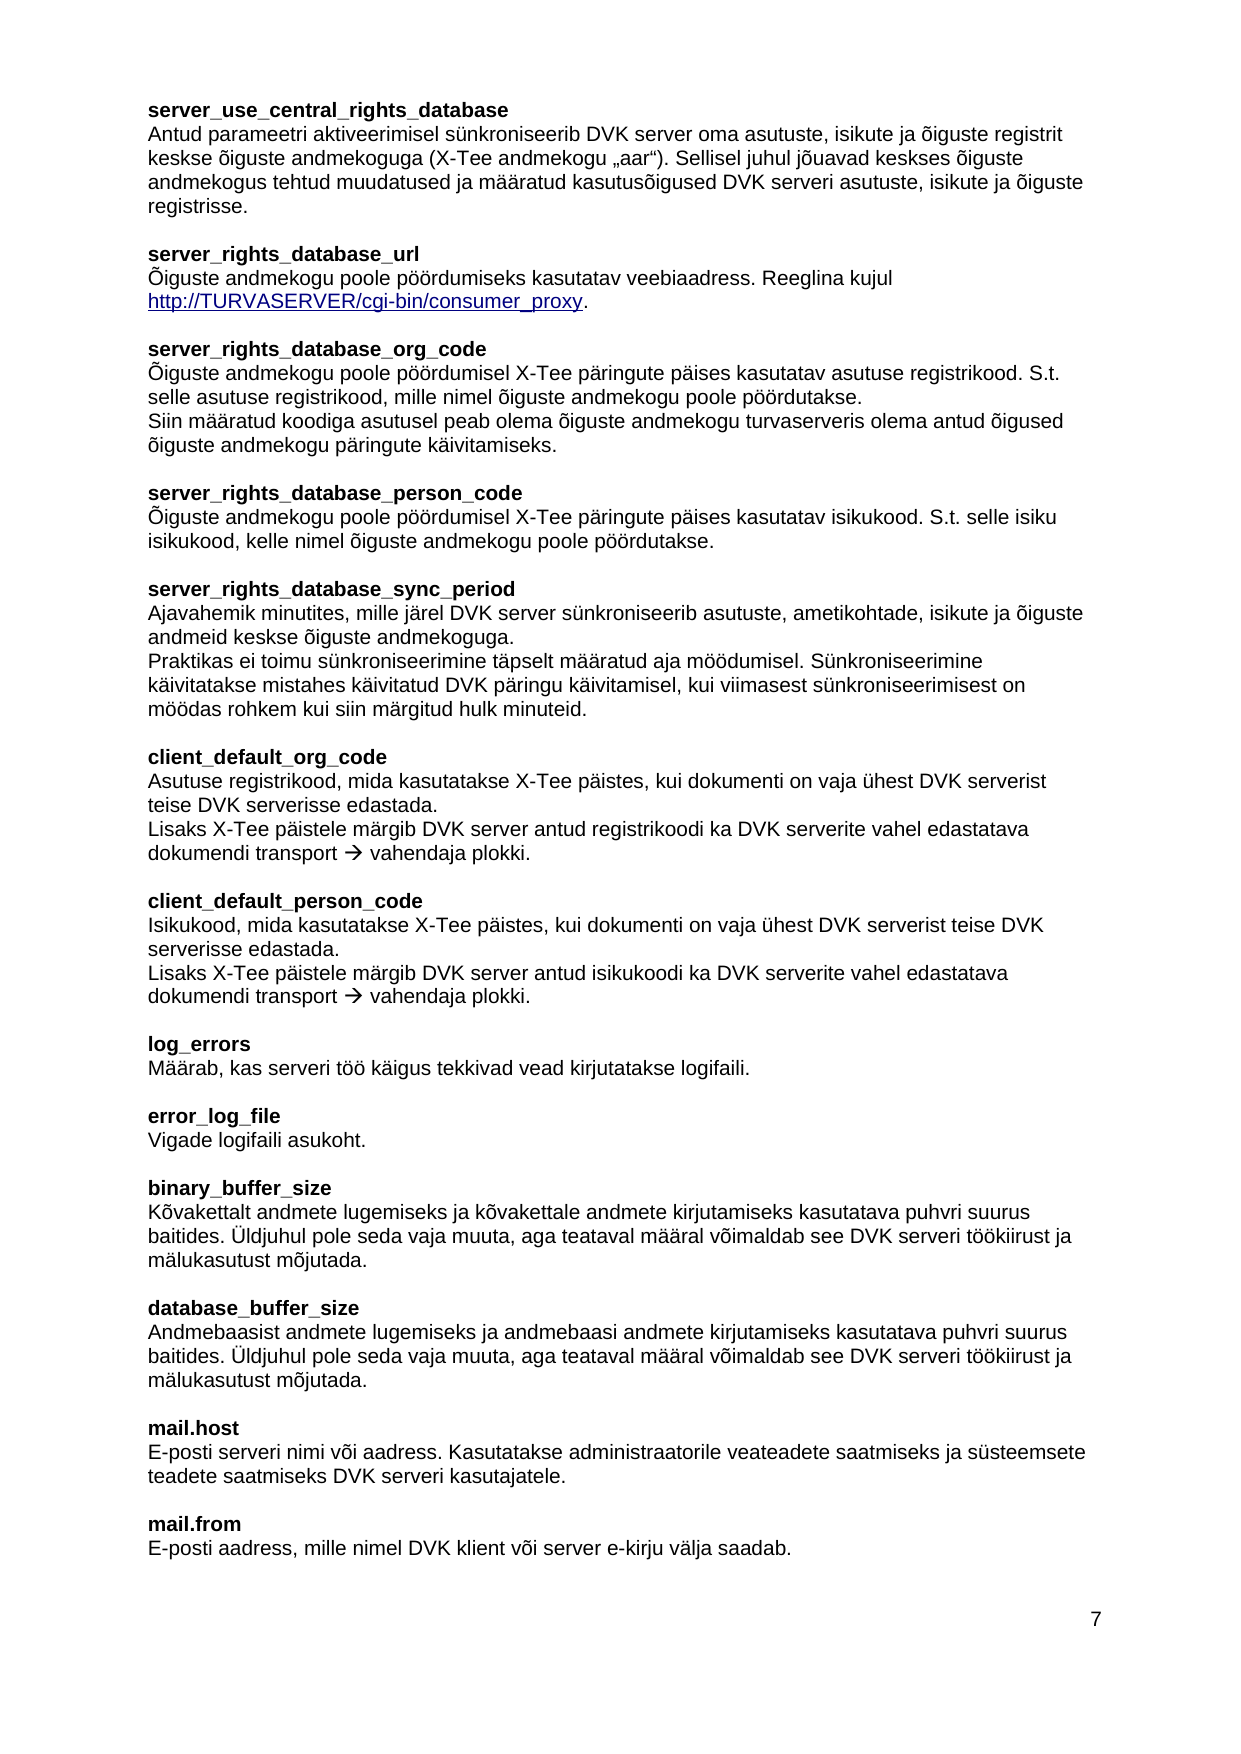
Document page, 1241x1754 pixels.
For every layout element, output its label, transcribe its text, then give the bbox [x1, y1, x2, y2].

text Määrab, kas serveri töö käigus tekkivad vead kirjutatakse logifaili. [148, 1056, 1093, 1080]
text server_rights_database_person_code [148, 481, 1093, 505]
text Lisaks X-Tee päistele märgib DVK server antud isikukoodi ka DVK serverite vahel edastatava dokumendi transport  vahendaja plokki. [148, 960, 1093, 1008]
text server_rights_database_sync_period [148, 577, 1093, 601]
text E-posti serveri nimi või aadress. Kasutatakse administraatorile veateadete saatmiseks ja süsteemsete teadete saatmiseks DVK serveri kasutajatele. [148, 1439, 1093, 1487]
text Vigade logifaili asukoht. [148, 1128, 1093, 1152]
text Õiguste andmekogu poole pöördumisel X-Tee päringute päises kasutatav asutuse registrikood. S.t. selle asutuse registrikood, mille nimel õiguste andmekogu poole pöördutakse. [148, 361, 1093, 409]
text Isikukood, mida kasutatakse X-Tee päistes, kui dokumenti on vaja ühest DVK serverist teise DVK serverisse edastada. [148, 912, 1093, 960]
text server_use_central_rights_database [148, 98, 1093, 122]
text server_rights_database_url [148, 241, 1093, 265]
text error_log_file [148, 1104, 1093, 1128]
text binary_buffer_size [148, 1176, 1093, 1200]
text Asutuse registrikood, mida kasutatakse X-Tee päistes, kui dokumenti on vaja ühest DVK serverist teise DVK serverisse edastada. [148, 768, 1093, 816]
text client_default_person_code [148, 888, 1093, 912]
text Õiguste andmekogu poole pöördumiseks kasutatav veebiaadress. Reeglina kujul http://TURVASERVER/cgi-bin/consumer_proxy. [148, 265, 1093, 313]
text E-posti aadress, mille nimel DVK klient või server e-kirju välja saadab. [148, 1535, 1093, 1559]
text Lisaks X-Tee päistele märgib DVK server antud registrikoodi ka DVK serverite vahel edastatava dokumendi transport  vahendaja plokki. [148, 816, 1093, 864]
text client_default_org_code [148, 744, 1093, 768]
text Ajavahemik minutites, mille järel DVK server sünkroniseerib asutuste, ametikohtade, isikute ja õiguste andmeid keskse õiguste andmekoguga. [148, 601, 1093, 649]
text Kõvakettalt andmete lugemiseks ja kõvakettale andmete kirjutamiseks kasutatava puhvri suurus baitides. Üldjuhul pole seda vaja muuta, aga teataval määral võimaldab see DVK serveri töökiirust ja mälukasutust mõjutada. [148, 1200, 1093, 1272]
text Andmebaasist andmete lugemiseks ja andmebaasi andmete kirjutamiseks kasutatava puhvri suurus baitides. Üldjuhul pole seda vaja muuta, aga teataval määral võimaldab see DVK serveri töökiirust ja mälukasutust mõjutada. [148, 1320, 1093, 1392]
text Antud parameetri aktiveerimisel sünkroniseerib DVK server oma asutuste, isikute ja õiguste registrit keskse õiguste andmekoguga (X-Tee andmekogu „aar“). Sellisel juhul jõuavad keskses õiguste andmekogus tehtud muudatused ja määratud kasutusõigused DVK serveri asutuste, isikute ja õiguste registrisse. [148, 122, 1093, 217]
text Praktikas ei toimu sünkroniseerimine täpselt määratud aja möödumisel. Sünkroniseerimine käivitatakse mistahes käivitatud DVK päringu käivitamisel, kui viimasest sünkroniseerimisest on möödas rohkem kui siin märgitud hulk minuteid. [148, 649, 1093, 721]
text Õiguste andmekogu poole pöördumisel X-Tee päringute päises kasutatav isikukood. S.t. selle isiku isikukood, kelle nimel õiguste andmekogu poole pöördutakse. [148, 505, 1093, 553]
text Siin määratud koodiga asutusel peab olema õiguste andmekogu turvaserveris olema antud õigused õiguste andmekogu päringute käivitamiseks. [148, 409, 1093, 457]
text server_rights_database_org_code [148, 337, 1093, 361]
text mail.host [148, 1416, 1093, 1439]
text mail.from [148, 1511, 1093, 1535]
text database_buffer_size [148, 1296, 1093, 1320]
text log_errors [148, 1032, 1093, 1056]
